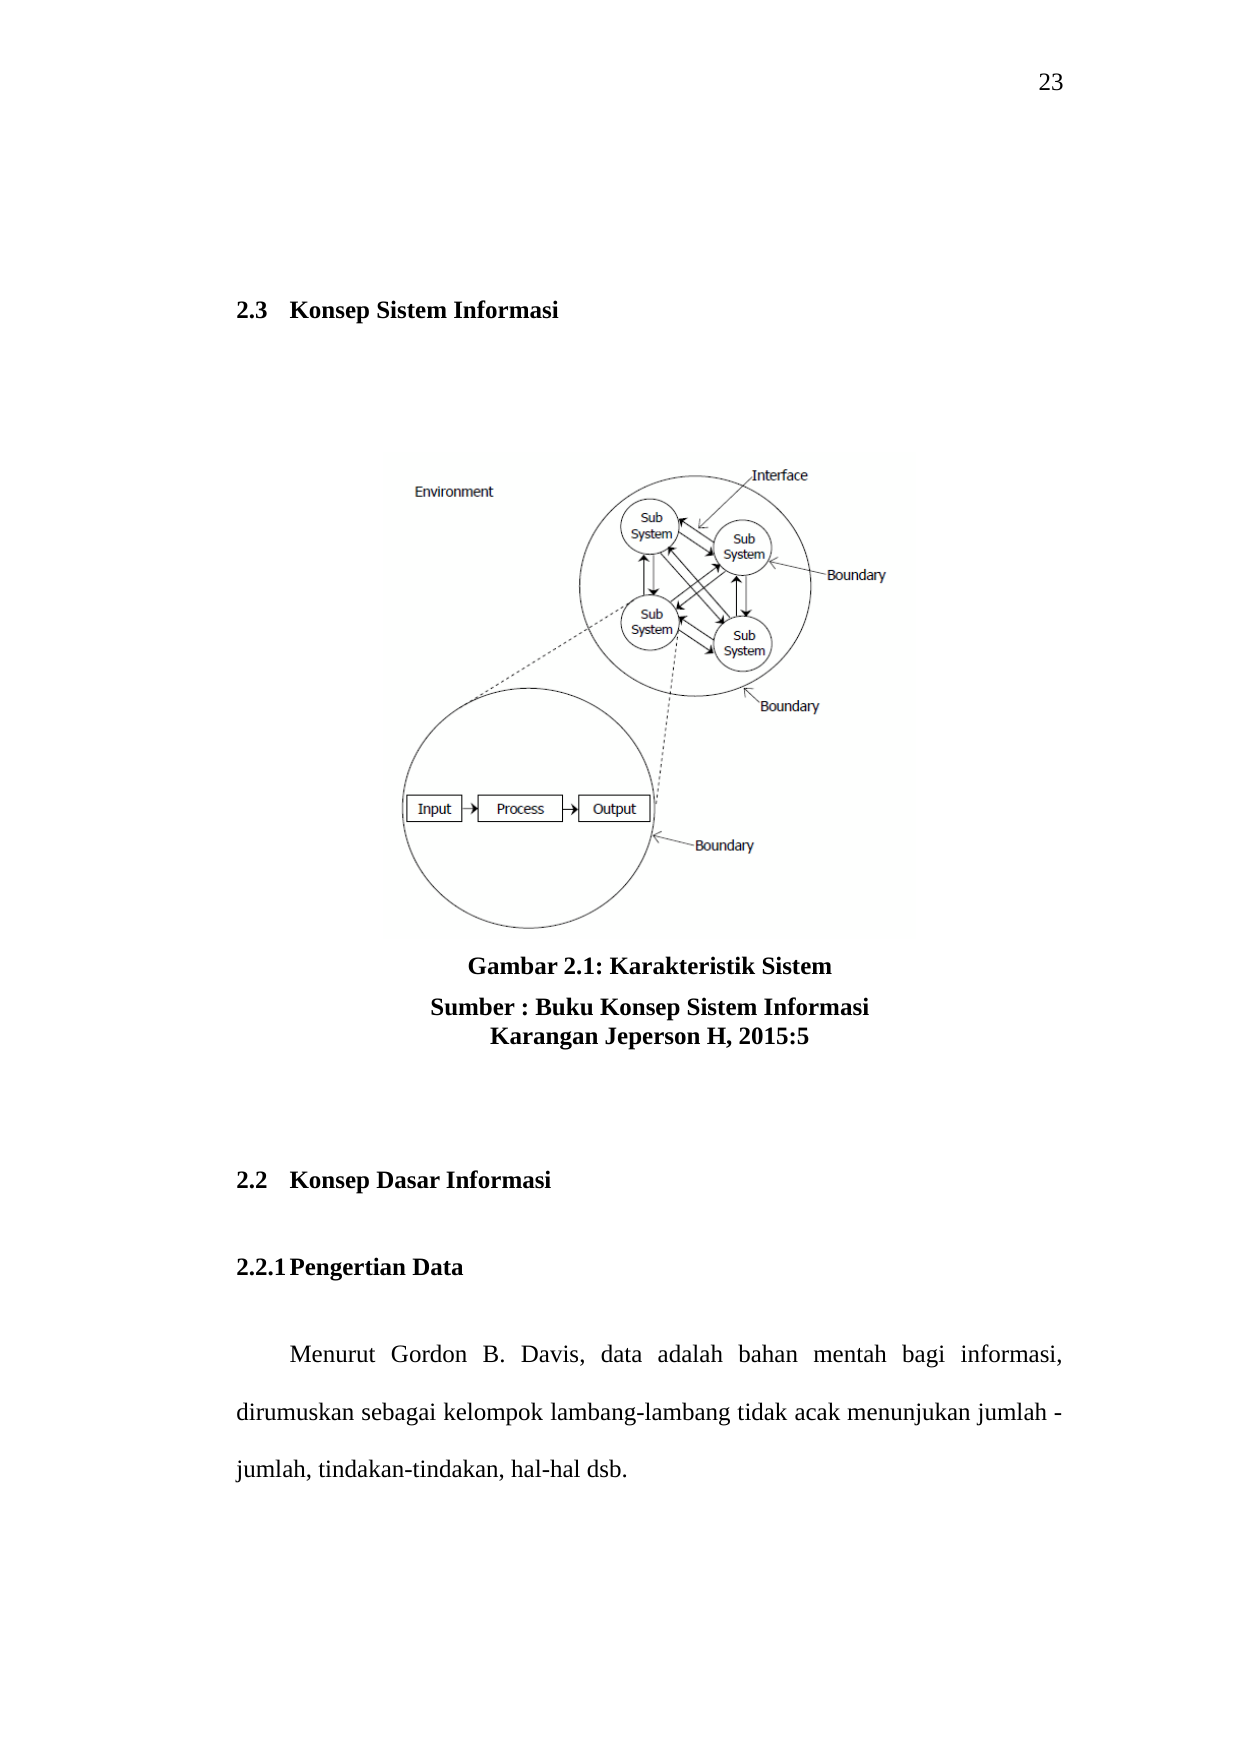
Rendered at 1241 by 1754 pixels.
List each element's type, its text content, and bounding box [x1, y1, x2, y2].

picture [383, 452, 917, 939]
subtitle 2.2.1 Pengertian Data [236, 1252, 1063, 1281]
subtitle 2.2 Konsep Dasar Informasi [236, 1165, 1063, 1194]
subtitle 2.3 Konsep Sistem Informasi [236, 295, 1063, 324]
text Sumber : Buku Konsep Sistem Informasi Karangan Jeperson H, 2015:5 [383, 992, 916, 1049]
text Gambar 2.1: Karakteristik Sistem [383, 951, 916, 979]
text Menurut Gordon B. Davis, data adalah bahan mentah bagi informasi, dirumuskan sebagai kelompok lambang-lambang tidak acak menunjukan jumlah -jumlah, tindakan-tindakan, hal-hal dsb. [236, 1339, 1063, 1483]
